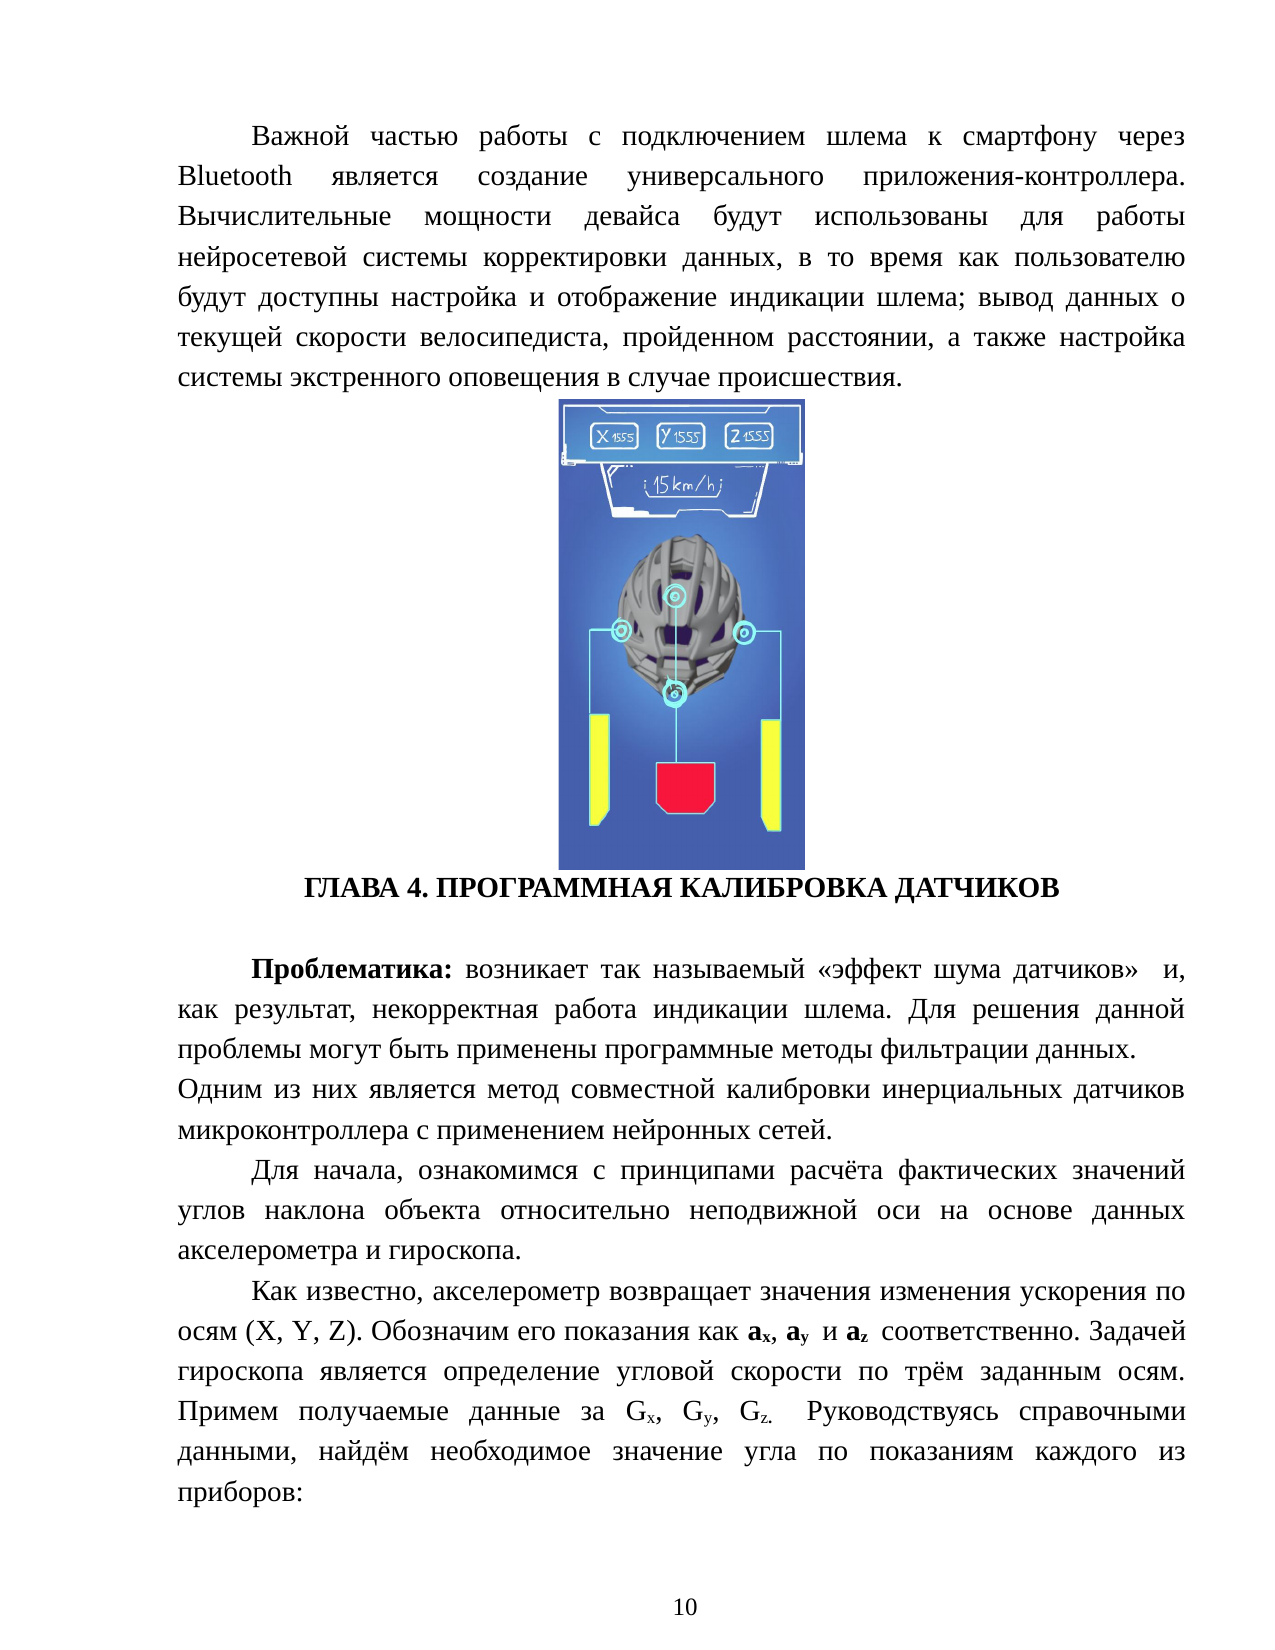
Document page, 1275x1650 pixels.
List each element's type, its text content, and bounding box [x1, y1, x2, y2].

text ГЛАВА 4. ПРОГРАММНАЯ КАЛИБРОВКА ДАТЧИКОВ [177, 871, 1186, 904]
text Важной частью работы с подключением шлема к смартфону через Bluetooth является создание универсального приложения-контроллера. Вычислительные мощности девайса будут использованы для работы нейросетевой системы корректировки данных, в то время как пользователю будут доступны настройка и отображение индикации шлема; вывод данных о текущей скорости велосипедиста, пройденном расстоянии, а также настройка системы экстренного оповещения в случае происшествия. [177, 118, 1186, 393]
picture [558, 399, 805, 870]
text Проблематика: возникает так называемый «эффект шума датчиков» и, как результат, некорректная работа индикации шлема. Для решения данной проблемы могут быть применены программные методы фильтрации данных. [177, 951, 1186, 1065]
text Для начала, ознакомимся с принципами расчёта фактических значений углов наклона объекта относительно неподвижной оси на основе данных акселерометра и гироскопа. [177, 1152, 1186, 1266]
text Одним из них является метод совместной калибровки инерциальных датчиков микроконтроллера с применением нейронных сетей. [177, 1072, 1186, 1145]
text Как известно, акселерометр возвращает значения изменения ускорения по осям (X, Y, Z). Обозначим его показания как аx, аy и аz соответственно. Задачей гироскопа является определение угловой скорости по трём заданным осям. Примем получаемые данные за Gx, Gy, Gz. Руководствуясь справочными данными, найдём необходимое значение угла по показаниям каждого из приборов: [177, 1273, 1186, 1507]
